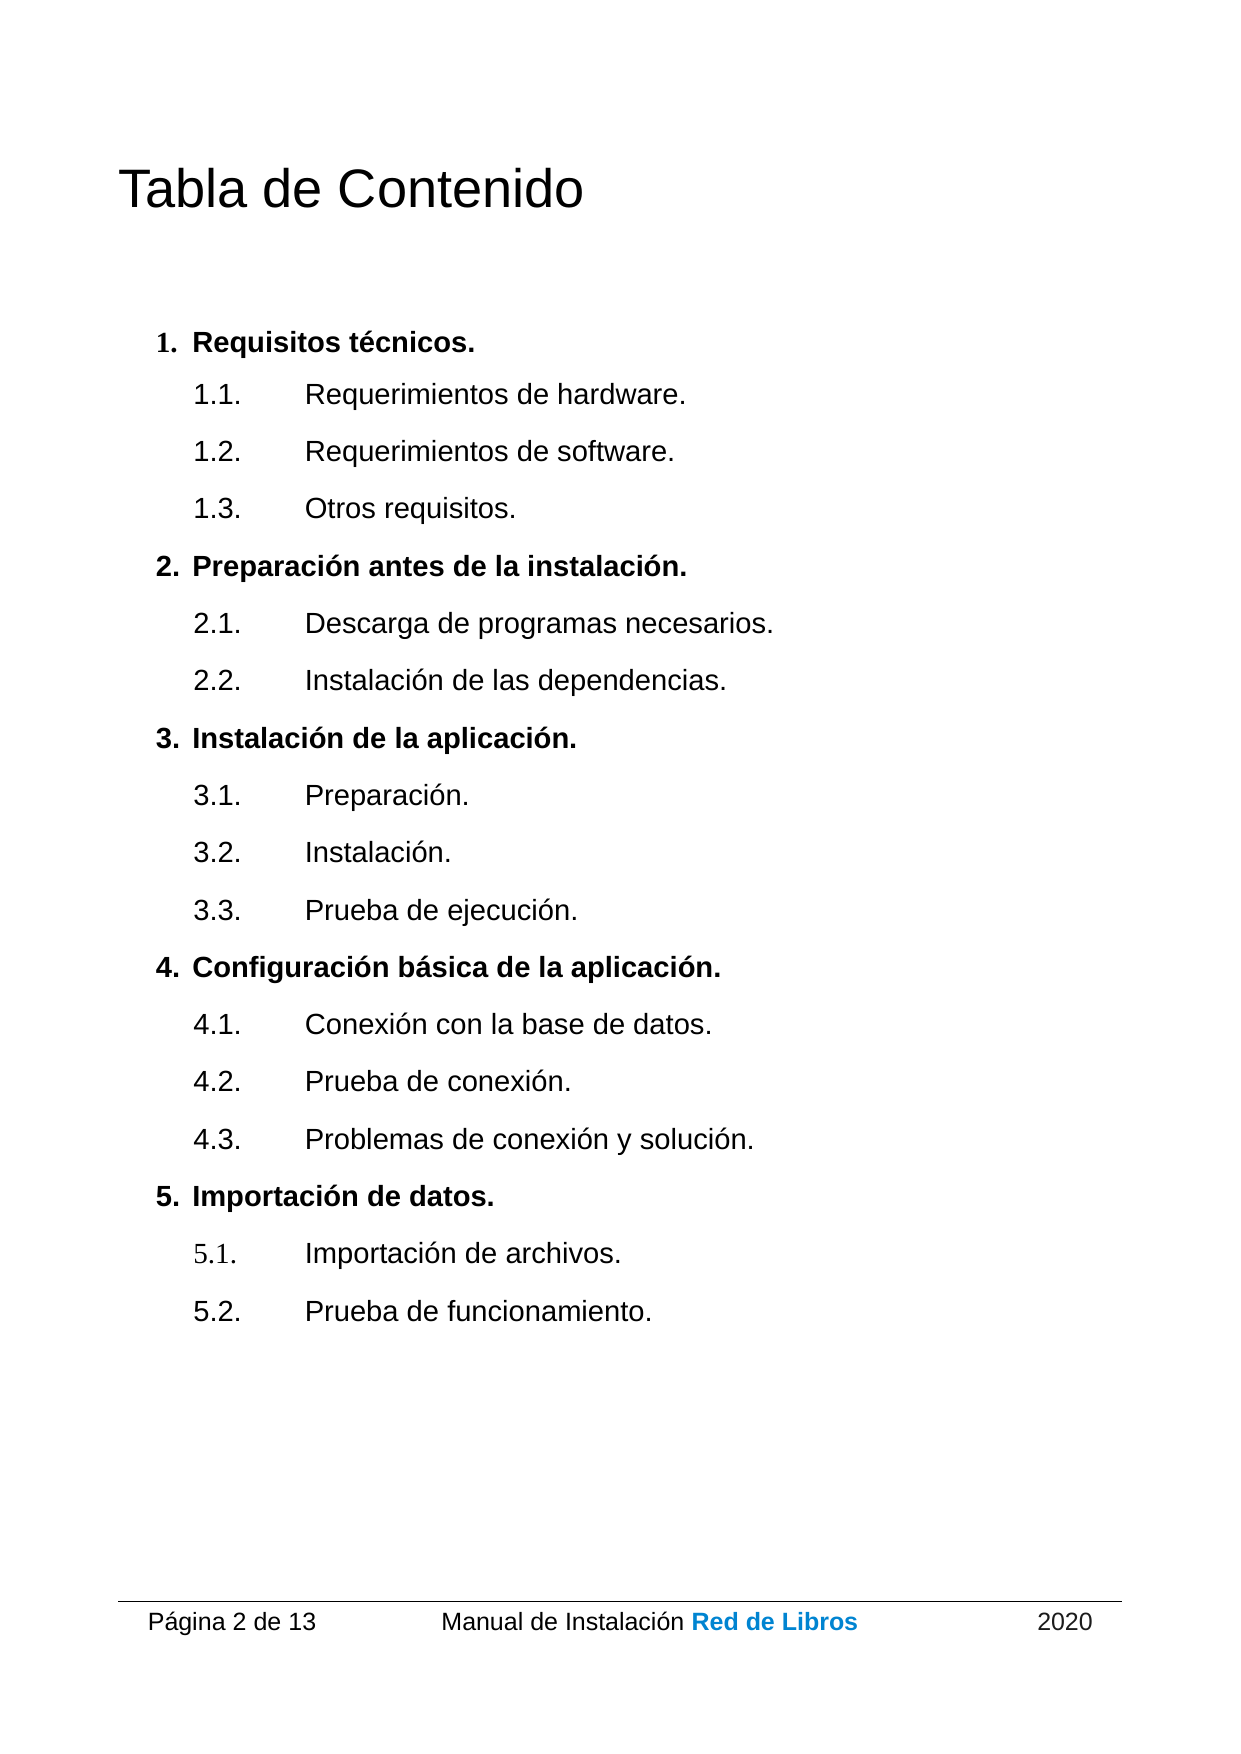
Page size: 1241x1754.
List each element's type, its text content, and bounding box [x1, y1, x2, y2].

list Instalación de la aplicación. [156, 721, 1122, 754]
list Importación de archivos. [193, 1236, 1122, 1270]
list Prueba de funcionamiento. [193, 1294, 1122, 1327]
list Requerimientos de software. [193, 434, 1122, 468]
list Importación de datos. [156, 1179, 1122, 1212]
list Otros requisitos. [193, 491, 1122, 525]
list Conexión con la base de datos. [193, 1007, 1122, 1041]
text Tabla de Contenido [118, 157, 1122, 219]
list Requisitos técnicos. [156, 325, 1122, 359]
list Requerimientos de hardware. [193, 377, 1122, 410]
list Instalación de las dependencias. [193, 663, 1122, 697]
list Configuración básica de la aplicación. [156, 950, 1122, 983]
list Instalación. [193, 835, 1122, 869]
list Prueba de ejecución. [193, 892, 1122, 926]
list Preparación. [193, 778, 1122, 811]
list Prueba de conexión. [193, 1064, 1122, 1098]
list Problemas de conexión y solución. [193, 1122, 1122, 1155]
list Descarga de programas necesarios. [193, 606, 1122, 639]
list Preparación antes de la instalación. [156, 549, 1122, 582]
